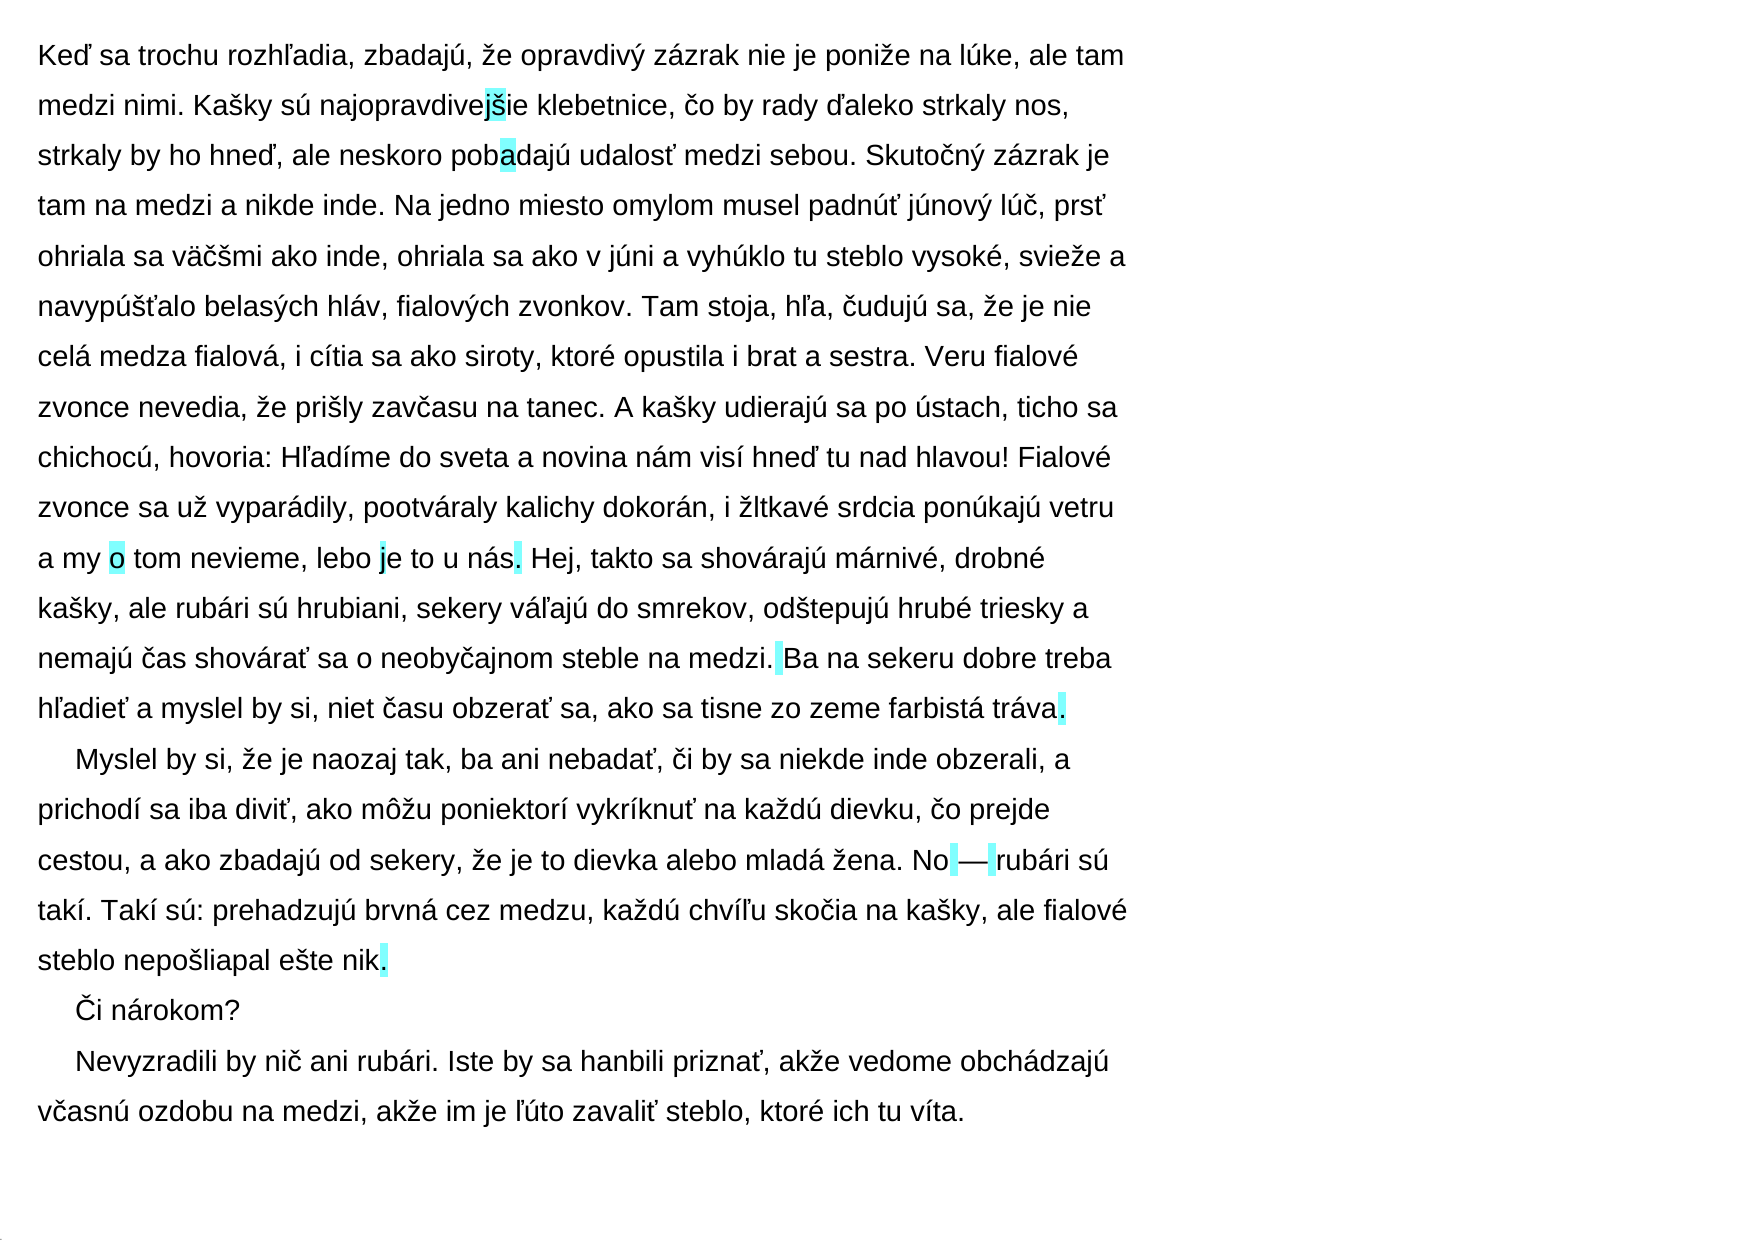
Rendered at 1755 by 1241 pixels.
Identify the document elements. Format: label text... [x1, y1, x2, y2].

text Či nárokom? [37, 993, 1130, 1027]
text Nevyzradili by nič ani rubári. Iste by sa hanbili priznať, akže vedome obchádzajú včasnú ozdobu na medzi, akže im je ľúto zavaliť steblo, ktoré ich tu víta. [37, 1044, 1130, 1128]
text Keď sa trochu rozhľadia, zbadajú, že opravdivý zázrak nie je poniže na lúke, ale tam medzi nimi. Kašky sú najopravdivejšie klebetnice, čo by rady ďaleko strkaly nos, strkaly by ho hneď, ale neskoro pobadajú udalosť medzi sebou. Skutočný zázrak je tam na medzi a nikde inde. Na jedno miesto omylom musel padnúť júnový lúč, prsť ohriala sa väčšmi ako inde, ohriala sa ako v júni a vyhúklo tu steblo vysoké, svieže a navypúšťalo belasých hláv, fialových zvonkov. Tam stoja, hľa, čudujú sa, že je nie celá medza fialová, i cítia sa ako siroty, ktoré opustila i brat a sestra. Veru fialové zvonce nevedia, že prišly zavčasu na tanec. A kašky udierajú sa po ústach, ticho sa chichocú, hovoria: Hľadíme do sveta a novina nám visí hneď tu nad hlavou! Fialové zvonce sa už vyparádily, pootváraly kalichy dokorán, i žltkavé srdcia ponúkajú vetru a my o tom nevieme, lebo je to u nás. Hej, takto sa shovárajú márnivé, drobné kašky, ale rubári sú hrubiani, sekery váľajú do smrekov, odštepujú hrubé triesky a nemajú čas shovárať sa o neobyčajnom steble na medzi. Ba na sekeru dobre treba hľadieť a myslel by si, niet času obzerať sa, ako sa tisne zo zeme farbistá tráva. [37, 37, 1130, 725]
text Myslel by si, že je naozaj tak, ba ani nebadať, či by sa niekde inde obzerali, a prichodí sa iba diviť, ako môžu poniektorí vykríknuť na každú dievku, čo prejde cestou, a ako zbadajú od sekery, že je to dievka alebo mladá žena. No — rubári sú takí. Takí sú: prehadzujú brvná cez medzu, každú chvíľu skočia na kašky, ale fialové steblo nepošliapal ešte nik. [37, 742, 1130, 977]
